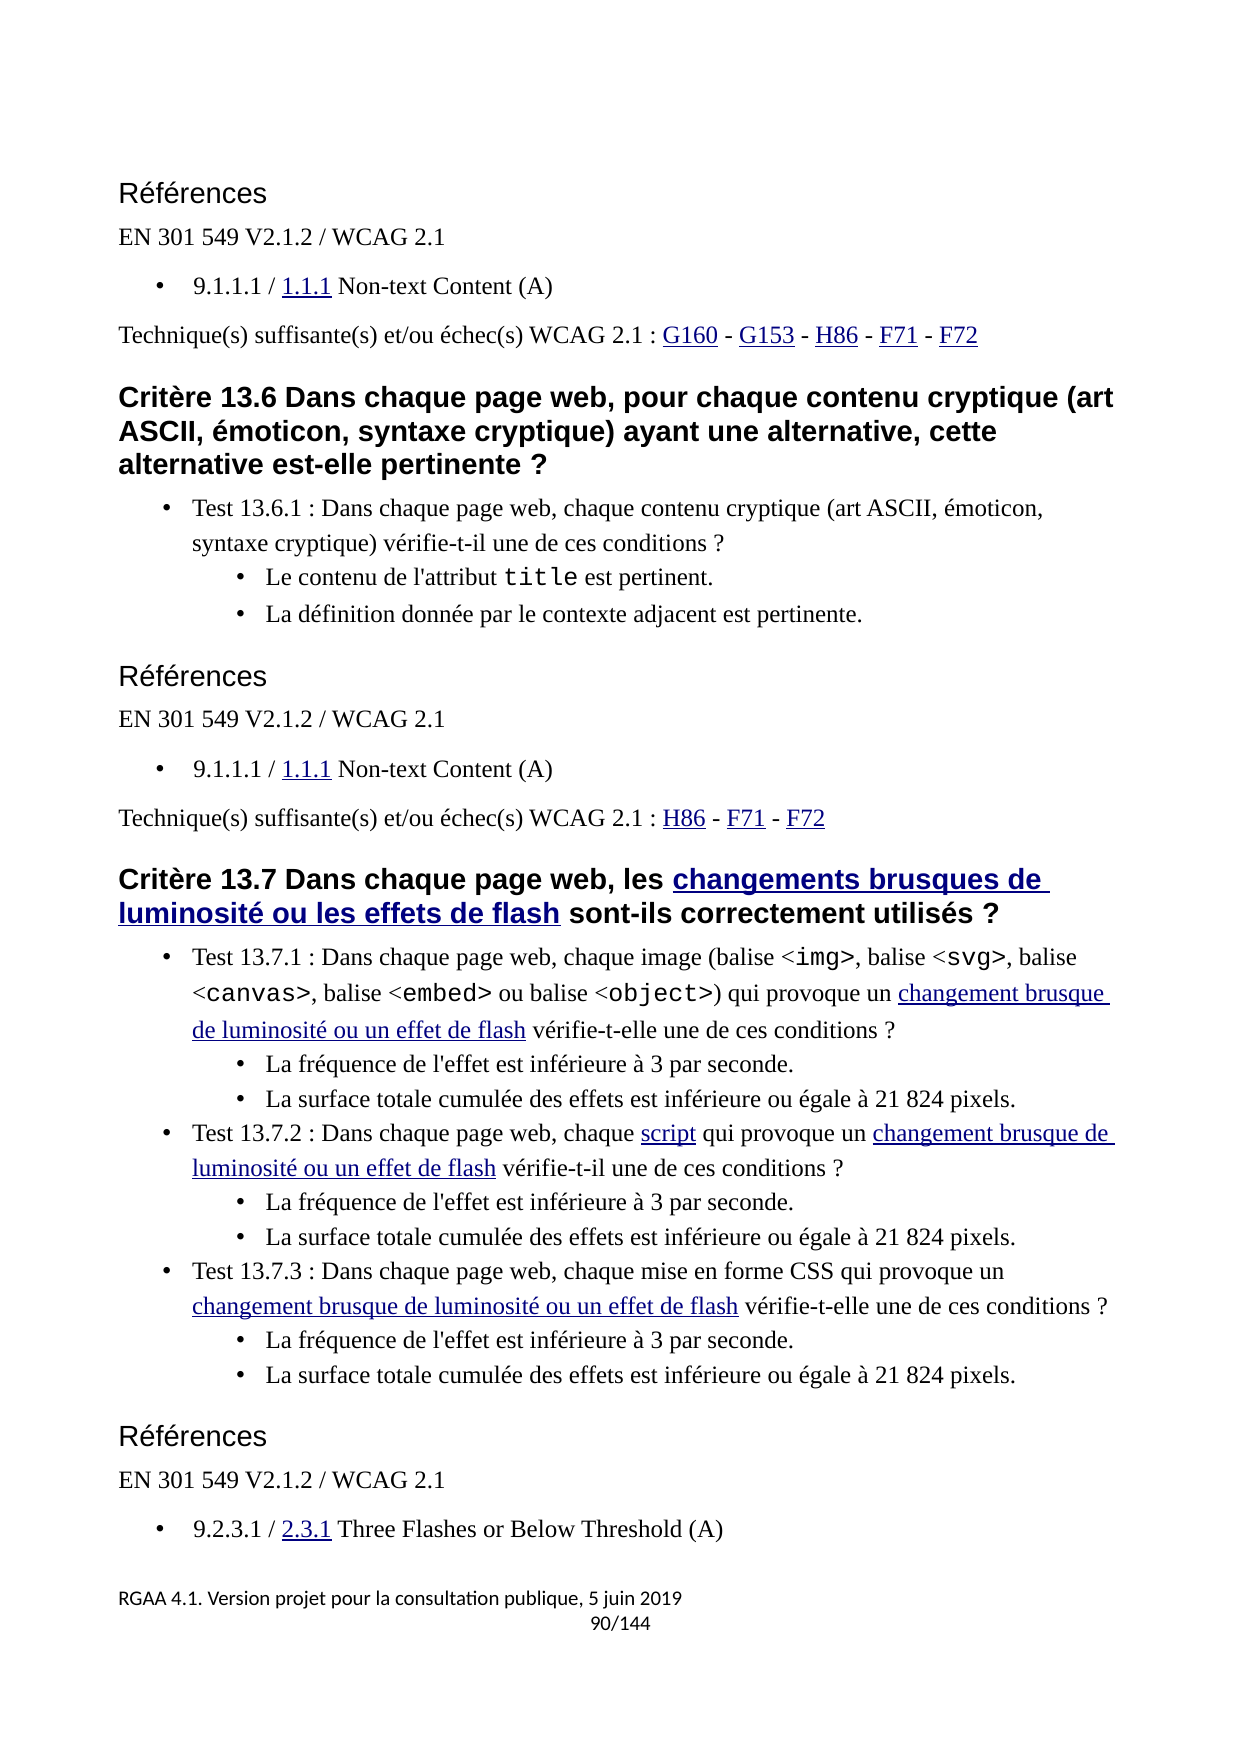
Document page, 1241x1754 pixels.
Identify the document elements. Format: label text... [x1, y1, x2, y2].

text Technique(s) suffisante(s) et/ou échec(s) WCAG 2.1 : H86 - F71 - F72 [118, 803, 1122, 831]
text Technique(s) suffisante(s) et/ou échec(s) WCAG 2.1 : G160 - G153 - H86 - F71 - F72 [118, 321, 1122, 349]
list Le contenu de l'attribut title est pertinent. [236, 562, 1122, 593]
list Test 13.7.1 : Dans chaque page web, chaque image (balise <img>, balise <svg>, balise <canvas>, balise <embed> ou balise <object>) qui provoque un changement brusque de luminosité ou un effet de flash vérifie-t-elle une de ces conditions ? [162, 942, 1122, 1044]
subtitle Références [118, 176, 1122, 210]
list La surface totale cumulée des effets est inférieure ou égale à 21 824 pixels. [236, 1360, 1122, 1388]
list La fréquence de l'effet est inférieure à 3 par seconde. [236, 1187, 1122, 1216]
subtitle Références [118, 658, 1122, 692]
text EN 301 549 V2.1.2 / WCAG 2.1 [118, 222, 1122, 251]
list La définition donnée par le contexte adjacent est pertinente. [236, 599, 1122, 628]
list La fréquence de l'effet est inférieure à 3 par seconde. [236, 1325, 1122, 1354]
list Test 13.6.1 : Dans chaque page web, chaque contenu cryptique (art ASCII, émoticon, syntaxe cryptique) vérifie-t-il une de ces conditions ? [162, 493, 1122, 556]
list La fréquence de l'effet est inférieure à 3 par seconde. [236, 1049, 1122, 1078]
subtitle Critère 13.7 Dans chaque page web, les changements brusques de luminosité ou les effets de flash sont-ils correctement utilisés ? [118, 862, 1122, 929]
list Test 13.7.3 : Dans chaque page web, chaque mise en forme CSS qui provoque un changement brusque de luminosité ou un effet de flash vérifie-t-elle une de ces conditions ? [162, 1256, 1122, 1319]
subtitle Références [118, 1419, 1122, 1453]
text EN 301 549 V2.1.2 / WCAG 2.1 [118, 704, 1122, 733]
list 9.1.1.1 / 1.1.1 Non-text Content (A) [156, 271, 1122, 300]
subtitle Critère 13.6 Dans chaque page web, pour chaque contenu cryptique (art ASCII, émoticon, syntaxe cryptique) ayant une alternative, cette alternative est-elle pertinente ? [118, 380, 1122, 481]
list Test 13.7.2 : Dans chaque page web, chaque script qui provoque un changement brusque de luminosité ou un effet de flash vérifie-t-il une de ces conditions ? [162, 1118, 1122, 1182]
text EN 301 549 V2.1.2 / WCAG 2.1 [118, 1465, 1122, 1494]
list La surface totale cumulée des effets est inférieure ou égale à 21 824 pixels. [236, 1222, 1122, 1251]
list 9.2.3.1 / 2.3.1 Three Flashes or Below Threshold (A) [156, 1514, 1122, 1543]
list La surface totale cumulée des effets est inférieure ou égale à 21 824 pixels. [236, 1084, 1122, 1113]
list 9.1.1.1 / 1.1.1 Non-text Content (A) [156, 754, 1122, 782]
